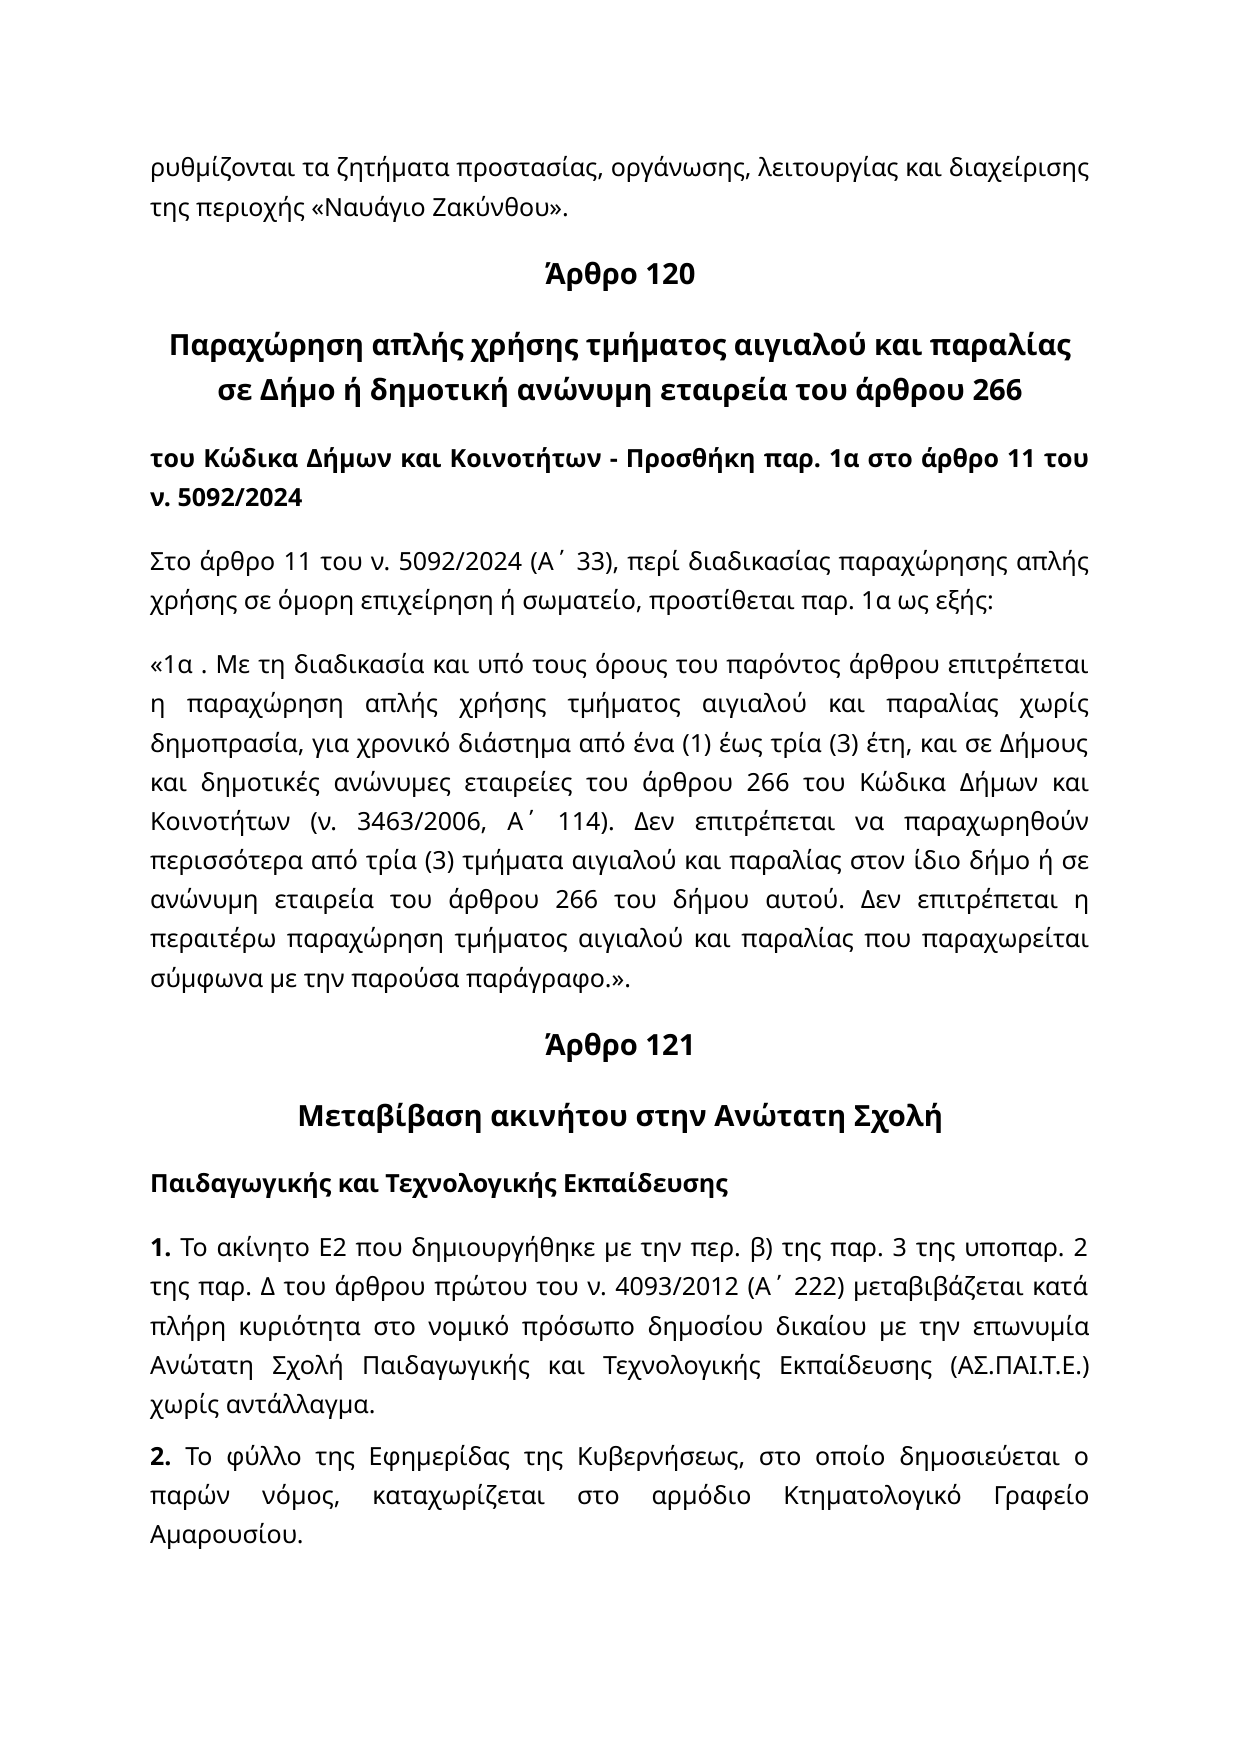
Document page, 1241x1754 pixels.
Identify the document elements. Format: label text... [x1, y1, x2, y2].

text του Κώδικα Δήμων και Κοινοτήτων - Προσθήκη παρ. 1α στο άρθρο 11 του ν. 5092/2024 [150, 440, 1090, 513]
subtitle Μεταβίβαση ακινήτου στην Ανώτατη Σχολή [150, 1095, 1090, 1135]
text Στο άρθρο 11 του ν. 5092/2024 (Α΄ 33), περί διαδικασίας παραχώρησης απλής χρήσης σε όμορη επιχείρηση ή σωματείο, προστίθεται παρ. 1α ως εξής: [150, 543, 1090, 617]
subtitle Άρθρο 121 [150, 1024, 1090, 1064]
text «1α . Με τη διαδικασία και υπό τους όρους του παρόντος άρθρου επιτρέπεται η παραχώρηση απλής χρήσης τμήματος αιγιαλού και παραλίας χωρίς δημοπρασία, για χρονικό διάστημα από ένα (1) έως τρία (3) έτη, και σε Δήμους και δημοτικές ανώνυμες εταιρείες του άρθρου 266 του Κώδικα Δήμων και Κοινοτήτων (ν. 3463/2006, Α΄ 114). Δεν επιτρέπεται να παραχωρηθούν περισσότερα από τρία (3) τμήματα αιγιαλού και παραλίας στον ίδιο δήμο ή σε ανώνυμη εταιρεία του άρθρου 266 του δήμου αυτού. Δεν επιτρέπεται η περαιτέρω παραχώρηση τμήματος αιγιαλού και παραλίας που παραχωρείται σύμφωνα με την παρούσα παράγραφο.». [150, 647, 1090, 994]
text 1. Το ακίνητο Ε2 που δημιουργήθηκε με την περ. β) της παρ. 3 της υποπαρ. 2 της παρ. Δ του άρθρου πρώτου του ν. 4093/2012 (Α΄ 222) μεταβιβάζεται κατά πλήρη κυριότητα στο νομικό πρόσωπο δημοσίου δικαίου με την επωνυμία Ανώτατη Σχολή Παιδαγωγικής και Τεχνολογικής Εκπαίδευσης (ΑΣ.ΠΑΙ.Τ.Ε.) χωρίς αντάλλαγμα. [150, 1230, 1090, 1421]
subtitle Παραχώρηση απλής χρήσης τμήματος αιγιαλού και παραλίας σε Δήμο ή δημοτική ανώνυμη εταιρεία του άρθρου 266 [150, 324, 1090, 409]
subtitle Άρθρο 120 [150, 253, 1090, 293]
text ρυθμίζονται τα ζητήματα προστασίας, οργάνωσης, λειτουργίας και διαχείρισης της περιοχής «Ναυάγιο Ζακύνθου». [150, 150, 1090, 223]
text Παιδαγωγικής και Τεχνολογικής Εκπαίδευσης [150, 1166, 1090, 1200]
text 2. Το φύλλο της Εφημερίδας της Κυβερνήσεως, στο οποίο δημοσιεύεται ο παρών νόμος, καταχωρίζεται στο αρμόδιο Κτηματολογικό Γραφείο Αμαρουσίου. [150, 1438, 1090, 1551]
